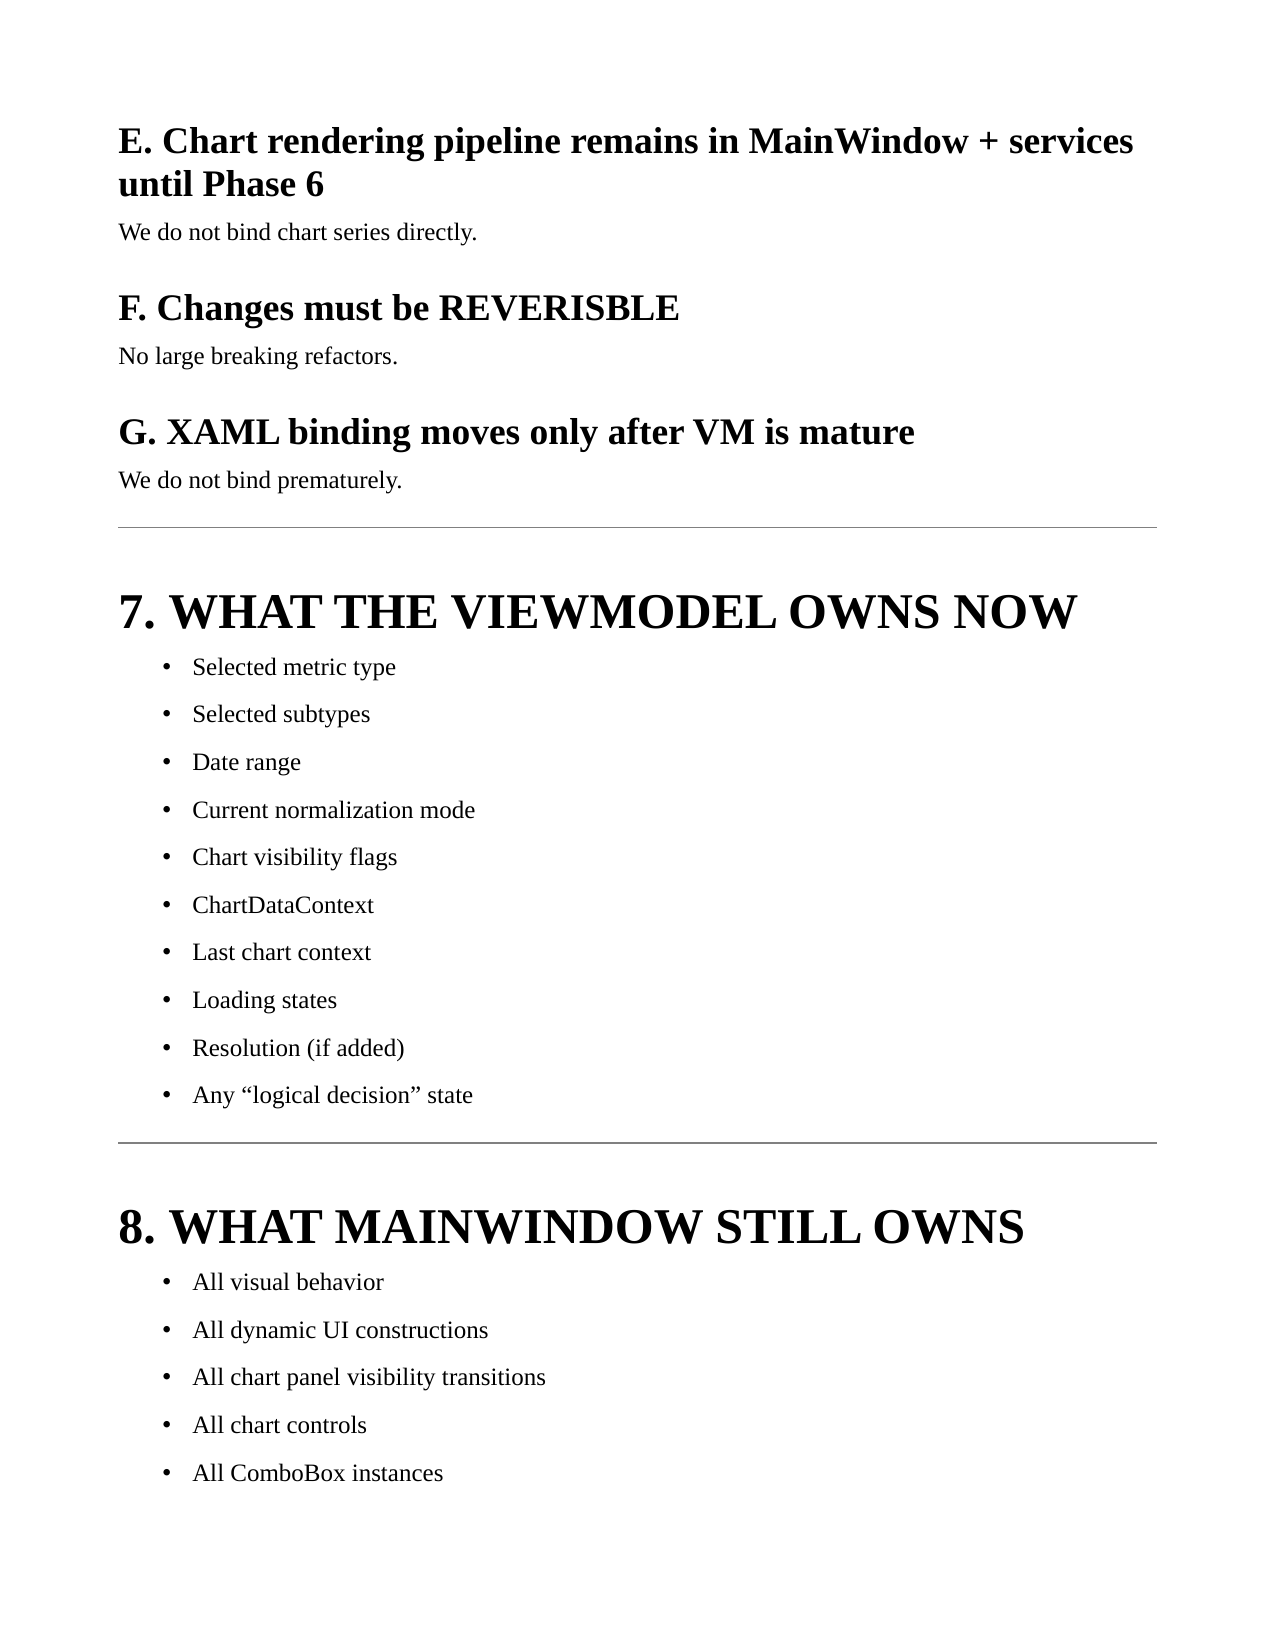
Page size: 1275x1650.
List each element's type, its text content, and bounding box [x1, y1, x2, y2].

subtitle F. Changes must be REVERISBLE [118, 285, 1157, 328]
list Selected subtypes [162, 699, 1157, 728]
list Current normalization mode [162, 795, 1157, 823]
list Selected metric type [162, 652, 1157, 681]
text No large breaking refactors. [118, 341, 1157, 370]
list ChartDataContext [162, 890, 1157, 919]
list All chart panel visibility transitions [162, 1362, 1157, 1391]
list Chart visibility flags [162, 842, 1157, 871]
text We do not bind chart series directly. [118, 217, 1157, 246]
subtitle G. XAML binding moves only after VM is mature [118, 409, 1157, 452]
list All dynamic UI constructions [162, 1315, 1157, 1343]
list All ComboBox instances [162, 1458, 1157, 1486]
list All visual behavior [162, 1267, 1157, 1296]
text We do not bind prematurely. [118, 465, 1157, 494]
list Last chart context [162, 937, 1157, 966]
list Any “logical decision” state [162, 1080, 1157, 1109]
subtitle 7. WHAT THE VIEWMODEL OWNS NOW [118, 582, 1157, 639]
subtitle 8. WHAT MAINWINDOW STILL OWNS [118, 1197, 1157, 1255]
list All chart controls [162, 1410, 1157, 1439]
subtitle E. Chart rendering pipeline remains in MainWindow + services until Phase 6 [118, 118, 1157, 204]
list Resolution (if added) [162, 1033, 1157, 1061]
list Loading states [162, 985, 1157, 1014]
list Date range [162, 747, 1157, 776]
